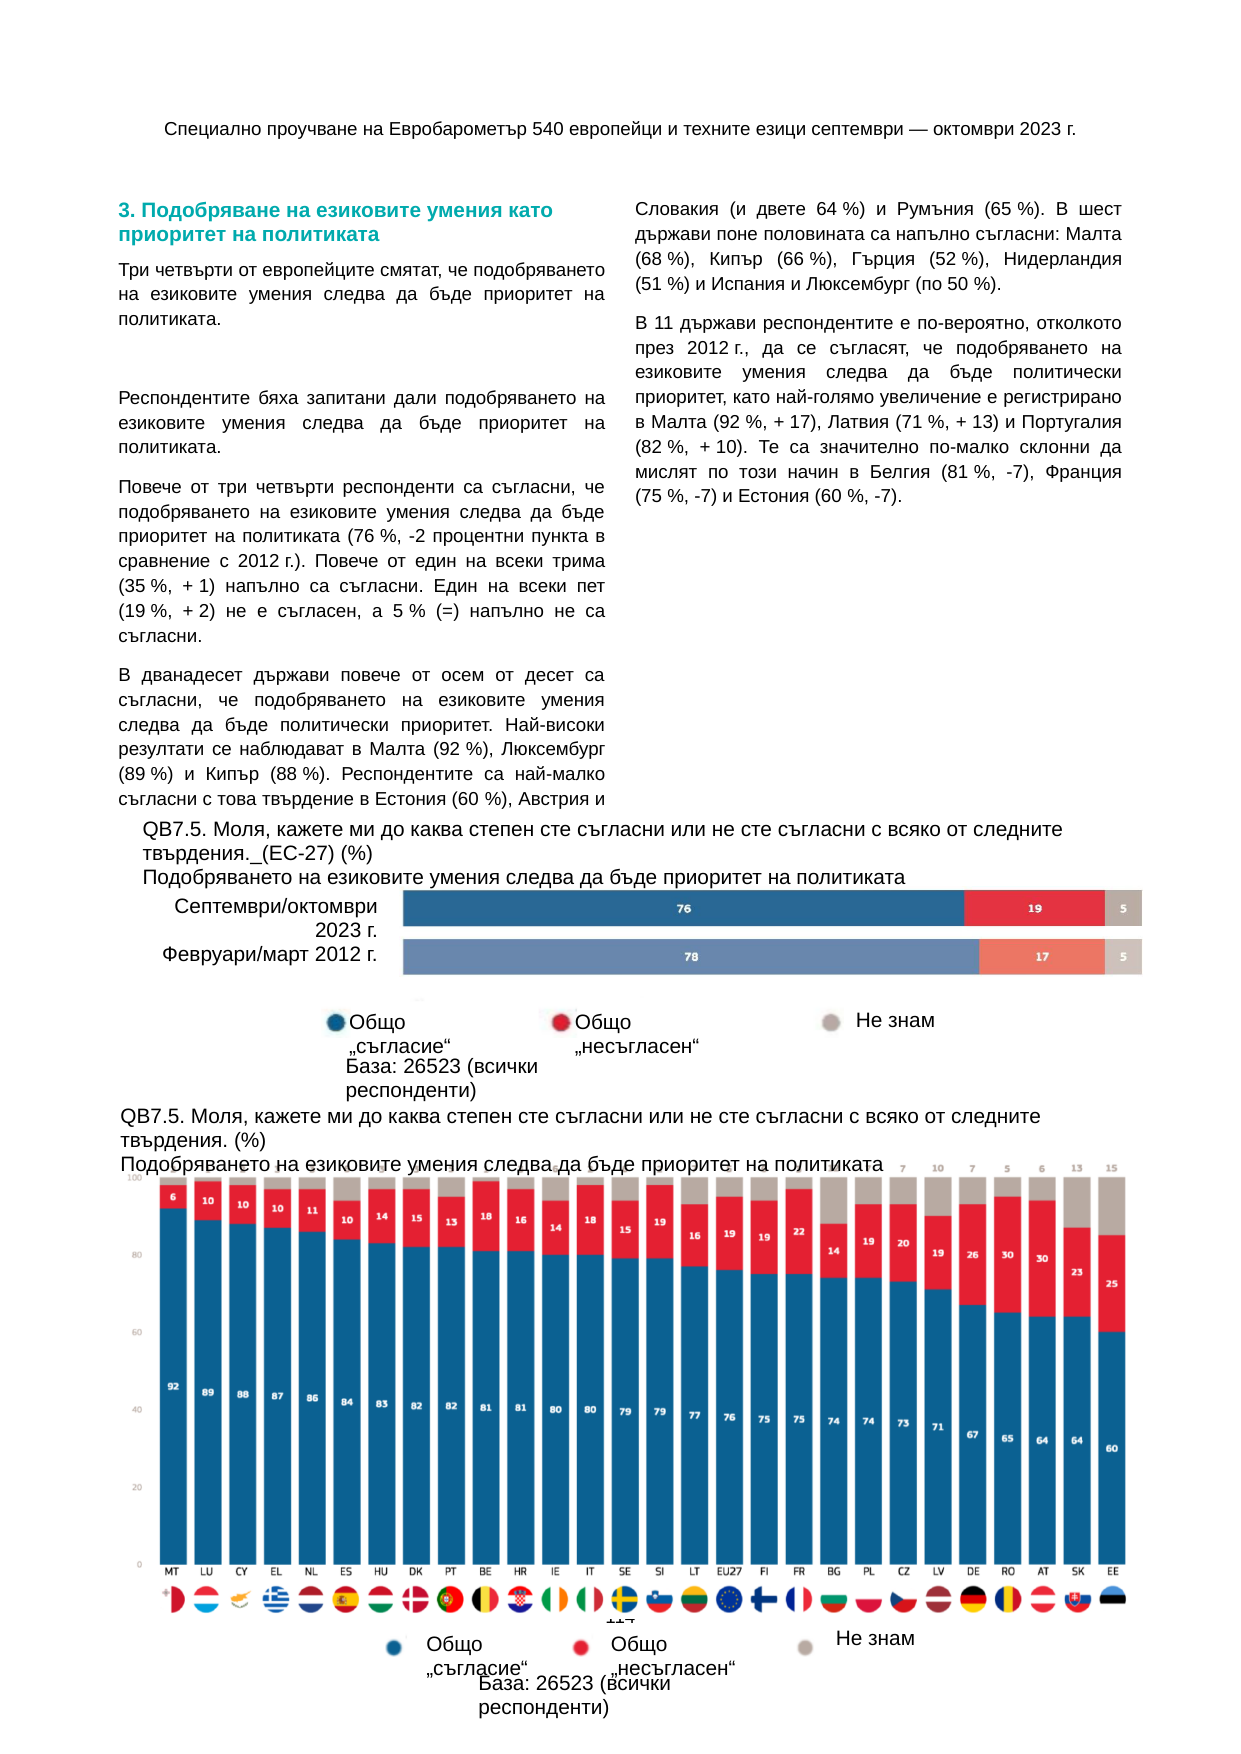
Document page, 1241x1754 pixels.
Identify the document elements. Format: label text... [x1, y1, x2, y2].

picture [261, 1162, 267, 1170]
picture [349, 1162, 355, 1170]
picture [614, 1162, 619, 1170]
picture [185, 1162, 191, 1170]
picture [321, 996, 844, 1038]
picture [399, 883, 1145, 980]
picture [149, 1162, 154, 1170]
picture [520, 1162, 525, 1170]
picture [690, 1162, 696, 1170]
text Словакия (и двете 64 %) и Румъния (65 %). В шест държави поне половината са напълно съгласни: Малта (68 %), Кипър (66 %), Гърция (52 %), Нидерландия (51 %) и Испания и Люксембург (по 50 %). [635, 198, 1122, 294]
picture [138, 1162, 144, 1170]
text Три четвърти от европейците смятат, че подобряването на езиковите умения следва да бъде приоритет на политиката. [118, 258, 605, 329]
subtitle 3. Подобряване на езиковите умения като приоритет на политиката [118, 198, 605, 246]
picture [678, 1162, 684, 1170]
text В дванадесет държави повече от осем от десет са съгласни, че подобряването на езиковите умения следва да бъде политически приоритет. Най-високи резултати се наблюдават в Малта (92 %), Люксембург (89 %) и Кипър (88 %). Респондентите са най-малко съгласни с това твърдение в Естония (60 %), Австрия и [118, 664, 605, 809]
picture [116, 1162, 1129, 1619]
picture [590, 1162, 596, 1170]
text Повече от три четвърти респонденти са съгласни, че подобряването на езиковите умения следва да бъде приоритет на политиката (76 %, -2 процентни пункта в сравнение с 2012 г.). Повече от един на всеки трима (35 %, + 1) напълно са съгласни. Един на всеки пет (19 %, + 2) не е съгласен, а 5 % (=) напълно не са съгласни. [118, 476, 605, 646]
text Респондентите бяха запитани дали подобряването на езиковите умения следва да бъде приоритет на политиката. [118, 387, 605, 458]
picture [161, 1162, 167, 1170]
picture [379, 1623, 816, 1667]
text В 11 държави респондентите е по-вероятно, отколкото през 2012 г., да се съгласят, че подобряването на езиковите умения следва да бъде политически приоритет, като най-голямо увеличение е регистрирано в Малта (92 %, + 17), Латвия (71 %, + 13) и Португалия (82 %, + 10). Те са значително по-малко склонни да мислят по този начин в Белгия (81 %, -7), Франция (75 %, -7) и Естония (60 %, -7). [635, 312, 1122, 507]
picture [560, 1162, 565, 1170]
picture [788, 1162, 794, 1170]
picture [655, 1162, 661, 1170]
picture [173, 1162, 179, 1170]
